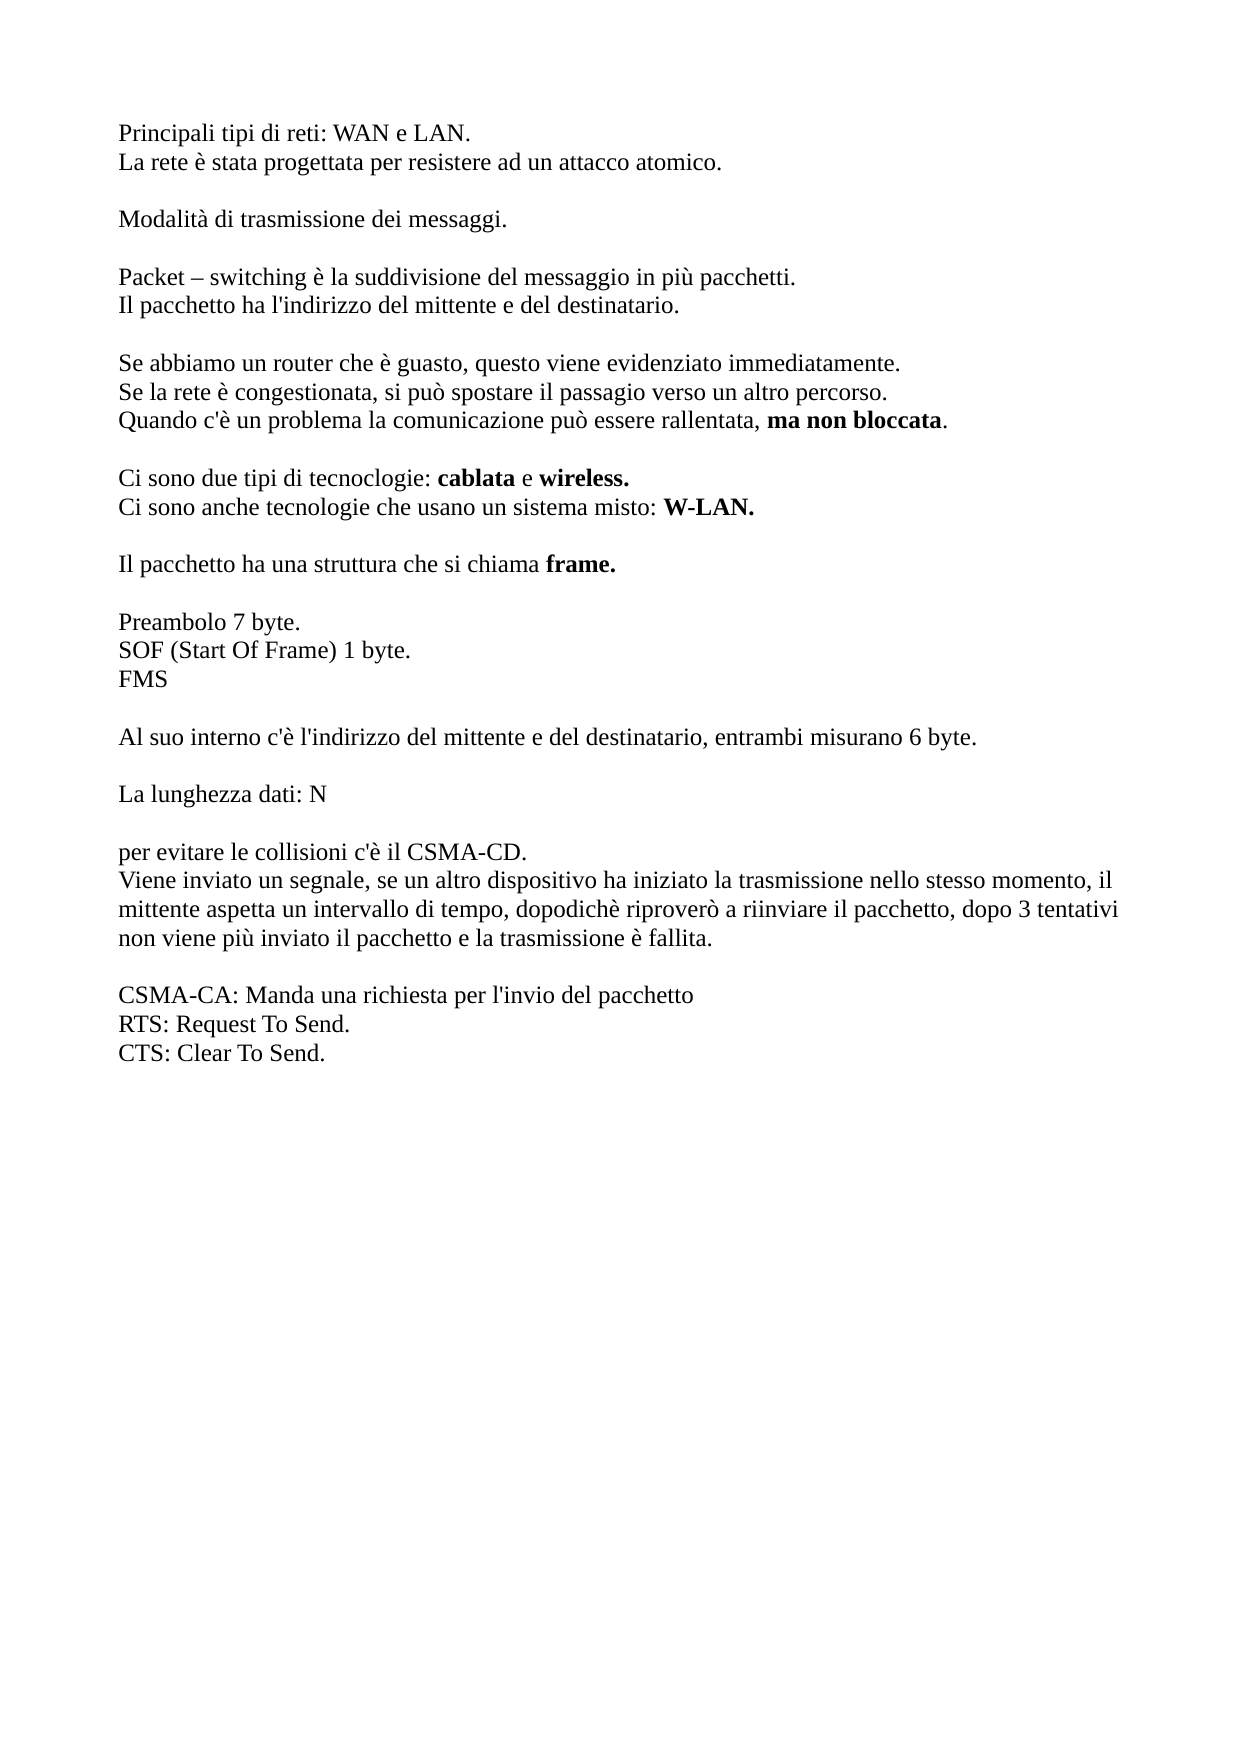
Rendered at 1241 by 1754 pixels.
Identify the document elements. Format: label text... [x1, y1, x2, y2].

text Al suo interno c'è l'indirizzo del mittente e del destinatario, entrambi misurano 6 byte. [118, 722, 1122, 751]
text Viene inviato un segnale, se un altro dispositivo ha iniziato la trasmissione nello stesso momento, il mittente aspetta un intervallo di tempo, dopodichè riproverò a riinviare il pacchetto, dopo 3 tentativi non viene più inviato il pacchetto e la trasmissione è fallita. [118, 866, 1122, 952]
text Ci sono anche tecnologie che usano un sistema misto: W-LAN. [118, 492, 1122, 521]
text CSMA-CA: Manda una richiesta per l'invio del pacchetto [118, 981, 1122, 1009]
text FMS [118, 664, 1122, 693]
text La lunghezza dati: N [118, 779, 1122, 808]
text Ci sono due tipi di tecnoclogie: cablata e wireless. [118, 463, 1122, 492]
text Principali tipi di reti: WAN e LAN. [118, 118, 1122, 147]
text Modalità di trasmissione dei messaggi. [118, 204, 1122, 233]
text Preambolo 7 byte. [118, 607, 1122, 636]
text CTS: Clear To Send. [118, 1038, 1122, 1067]
text Il pacchetto ha una struttura che si chiama frame. [118, 549, 1122, 578]
text RTS: Request To Send. [118, 1009, 1122, 1038]
text SOF (Start Of Frame) 1 byte. [118, 636, 1122, 664]
text Se abbiamo un router che è guasto, questo viene evidenziato immediatamente. [118, 348, 1122, 377]
text Packet – switching è la suddivisione del messaggio in più pacchetti. [118, 262, 1122, 291]
text La rete è stata progettata per resistere ad un attacco atomico. [118, 147, 1122, 176]
text Se la rete è congestionata, si può spostare il passagio verso un altro percorso. [118, 377, 1122, 406]
text per evitare le collisioni c'è il CSMA-CD. [118, 837, 1122, 866]
text Il pacchetto ha l'indirizzo del mittente e del destinatario. [118, 291, 1122, 319]
text Quando c'è un problema la comunicazione può essere rallentata, ma non bloccata. [118, 406, 1122, 434]
